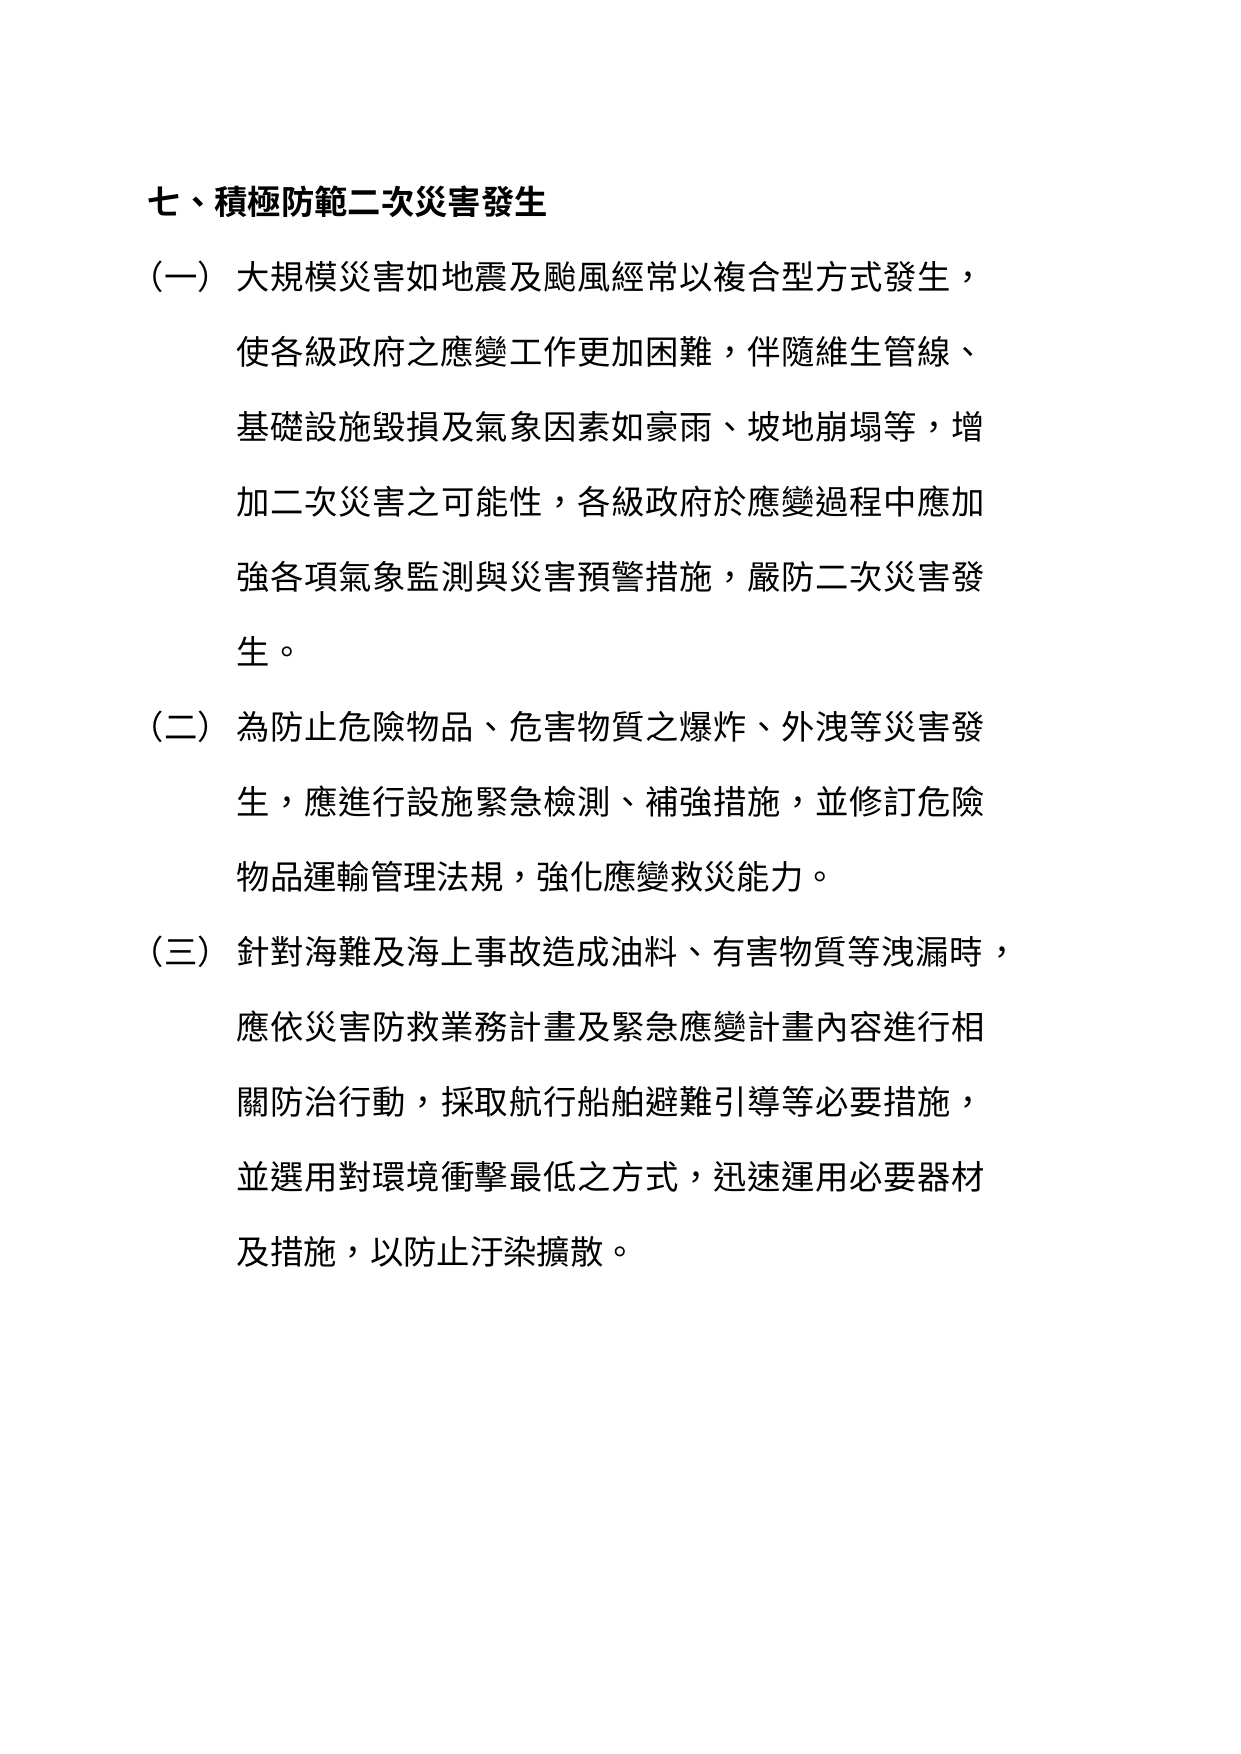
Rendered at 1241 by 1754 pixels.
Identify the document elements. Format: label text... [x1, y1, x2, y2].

subtitle 七、積極防範二次災害發生 [148, 162, 985, 237]
list 針對海難及海上事故造成油料、有害物質等洩漏時，應依災害防救業務計畫及緊急應變計畫內容進行相關防治行動，採取航行船舶避難引導等必要措施，並選用對環境衝擊最低之方式，迅速運用必要器材及措施，以防止汙染擴散。 [231, 912, 985, 1287]
list 大規模災害如地震及颱風經常以複合型方式發生，使各級政府之應變工作更加困難，伴隨維生管線、基礎設施毀損及氣象因素如豪雨、坡地崩塌等，增加二次災害之可能性，各級政府於應變過程中應加強各項氣象監測與災害預警措施，嚴防二次災害發生。 [231, 237, 985, 687]
list 為防止危險物品、危害物質之爆炸、外洩等災害發生，應進行設施緊急檢測、補強措施，並修訂危險物品運輸管理法規，強化應變救災能力。 [231, 687, 985, 912]
